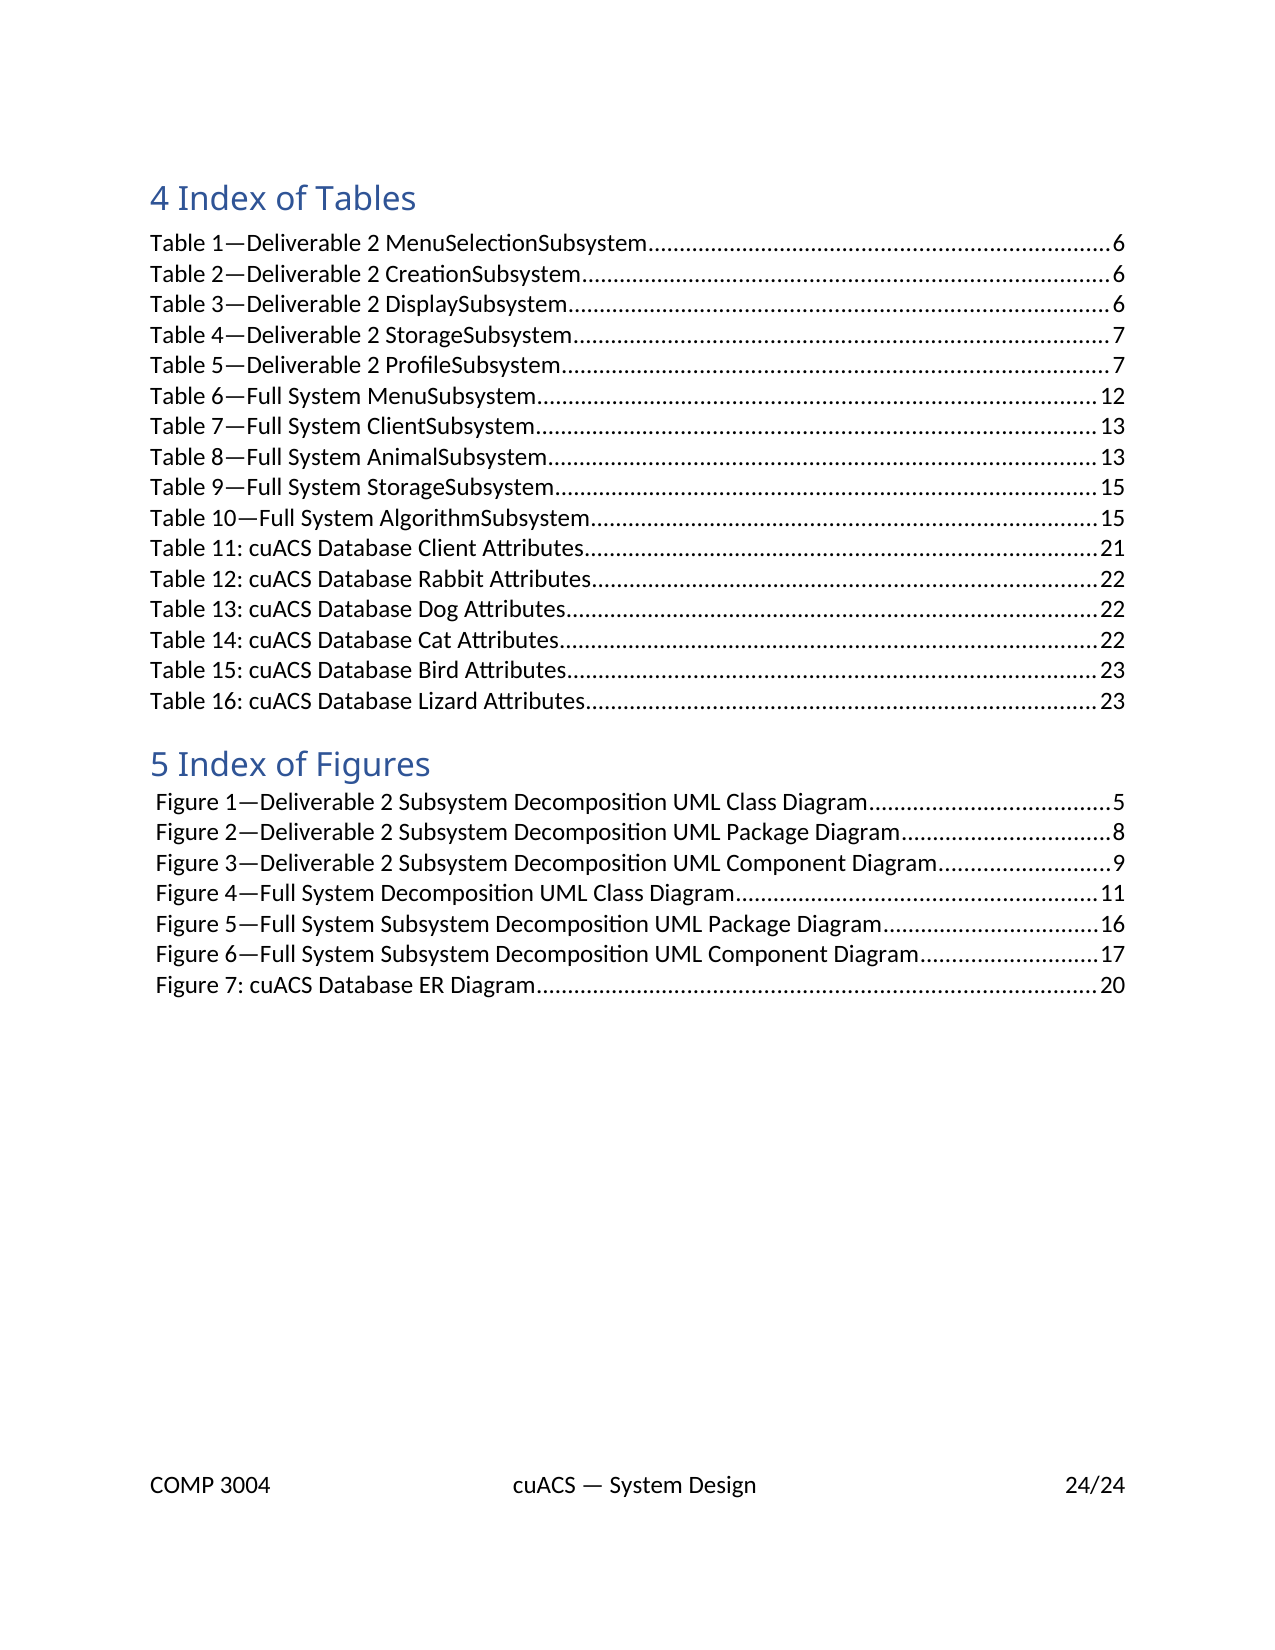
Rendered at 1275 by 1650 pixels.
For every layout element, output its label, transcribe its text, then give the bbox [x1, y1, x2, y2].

text Table 10—Full System AlgorithmSubsystem 15 [150, 502, 1125, 532]
text Table 9—Full System StorageSubsystem 15 [150, 471, 1125, 502]
text Table 4—Deliverable 2 StorageSubsystem 7 [150, 319, 1125, 349]
text Figure 6—Full System Subsystem Decomposition UML Component Diagram 17 [150, 938, 1125, 969]
text Table 8—Full System AnimalSubsystem 13 [150, 441, 1125, 471]
text Table 2—Deliverable 2 CreationSubsystem 6 [150, 258, 1125, 288]
text Table 16: cuACS Database Lizard Attributes 23 [150, 685, 1125, 716]
text Table 3—Deliverable 2 DisplaySubsystem 6 [150, 288, 1125, 319]
text Table 6—Full System MenuSubsystem 12 [150, 380, 1125, 410]
text Table 14: cuACS Database Cat Attributes 22 [150, 624, 1125, 654]
text Figure 7: cuACS Database ER Diagram 20 [150, 969, 1125, 999]
text Table 7—Full System ClientSubsystem 13 [150, 410, 1125, 441]
text Table 5—Deliverable 2 ProfileSubsystem 7 [150, 349, 1125, 380]
text Figure 5—Full System Subsystem Decomposition UML Package Diagram 16 [150, 908, 1125, 938]
text Figure 1—Deliverable 2 Subsystem Decomposition UML Class Diagram 5 [150, 786, 1125, 816]
text Table 11: cuACS Database Client Attributes 21 [150, 532, 1125, 563]
text Table 1—Deliverable 2 MenuSelectionSubsystem 6 [150, 227, 1125, 258]
subtitle 5 Index of Figures [150, 741, 1125, 786]
text Figure 3—Deliverable 2 Subsystem Decomposition UML Component Diagram 9 [150, 847, 1125, 877]
text Figure 4—Full System Decomposition UML Class Diagram 11 [150, 877, 1125, 908]
text Table 13: cuACS Database Dog Attributes 22 [150, 593, 1125, 624]
text Figure 2—Deliverable 2 Subsystem Decomposition UML Package Diagram 8 [150, 816, 1125, 847]
subtitle 4 Index of Tables [150, 175, 1125, 220]
text Table 15: cuACS Database Bird Attributes 23 [150, 654, 1125, 685]
text Table 12: cuACS Database Rabbit Attributes 22 [150, 563, 1125, 593]
